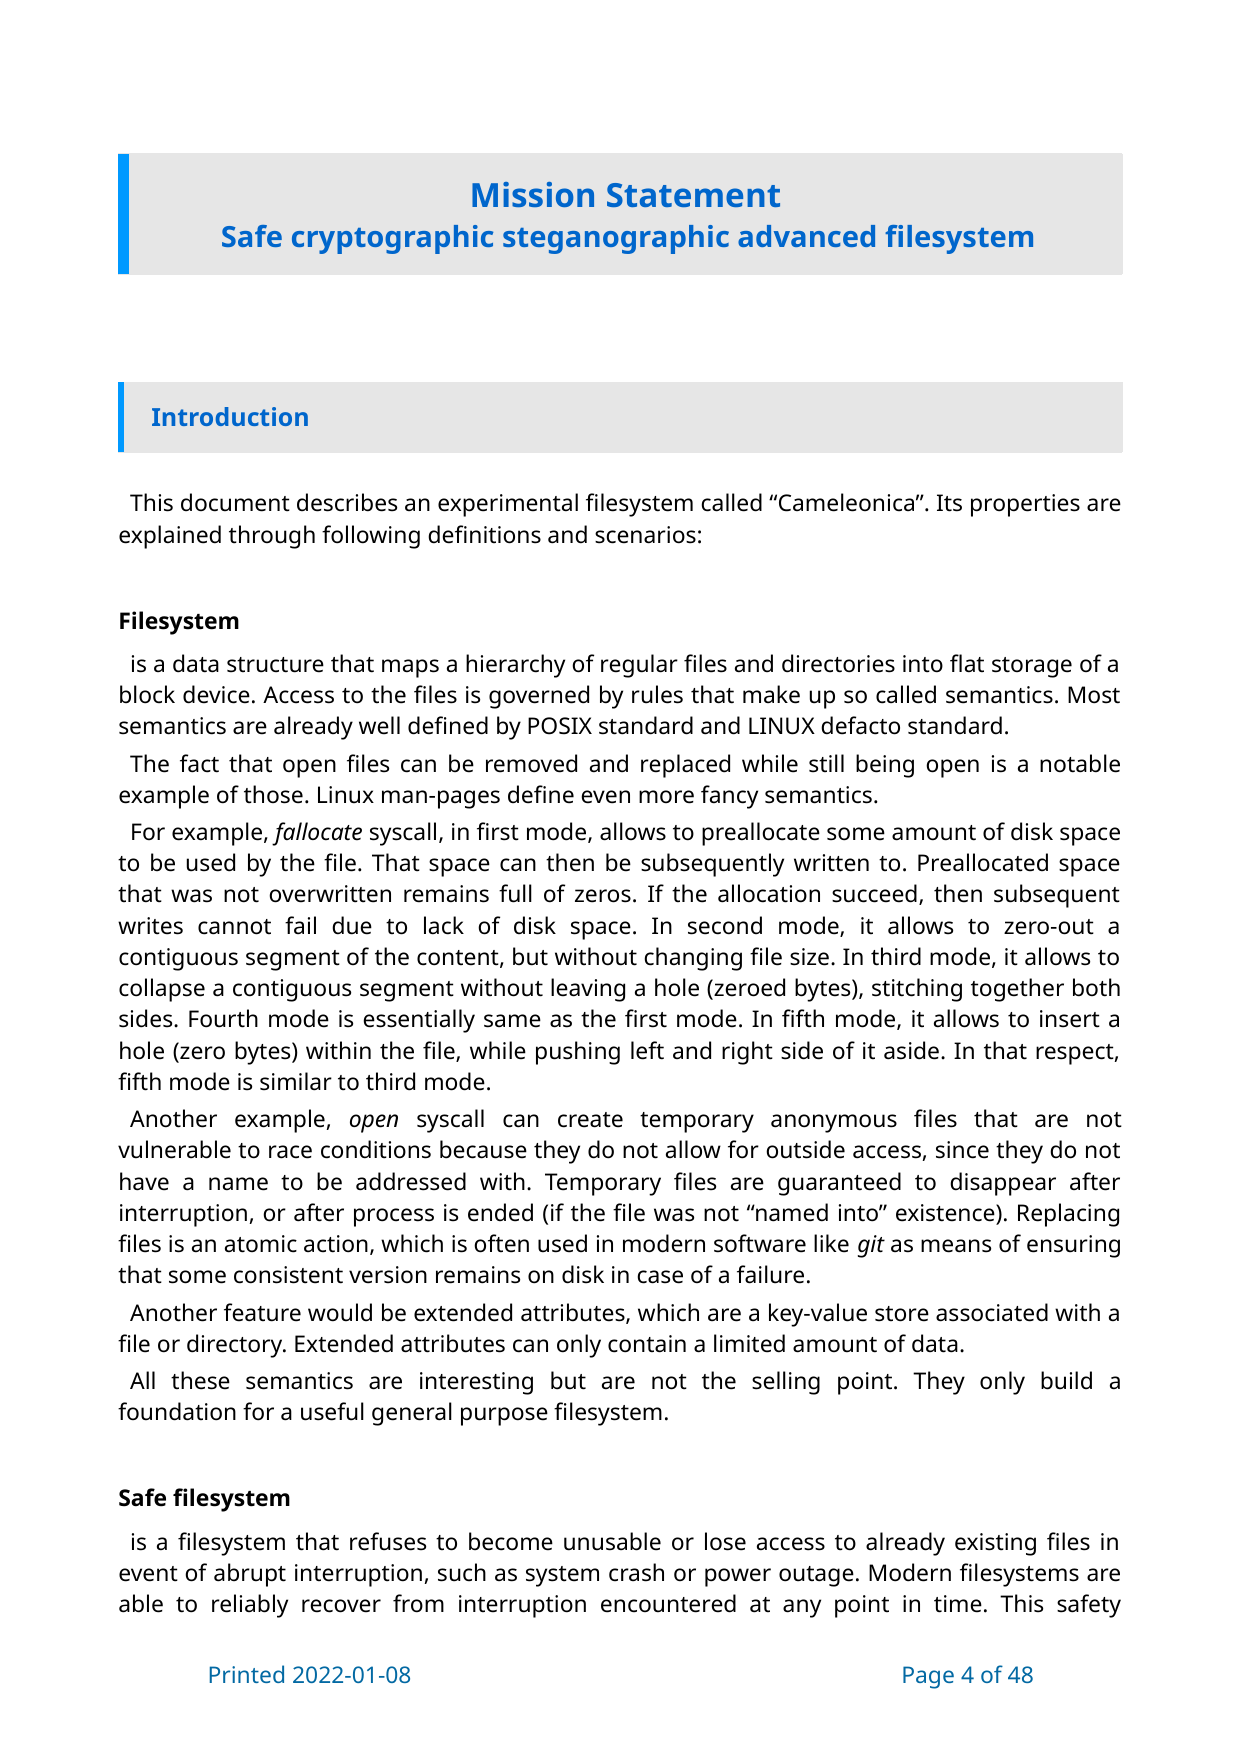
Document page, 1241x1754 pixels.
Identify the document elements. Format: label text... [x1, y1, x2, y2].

subtitle Introduction [124, 383, 1122, 452]
subtitle Filesystem [118, 605, 1122, 636]
text The fact that open files can be removed and replaced while still being open is a notable example of those. Linux man-pages define even more fancy semantics. [118, 747, 1122, 810]
subtitle Mission Statement Safe cryptographic steganographic advanced filesystem [129, 155, 1122, 274]
text is a filesystem that refuses to become unusable or lose access to already existing files in event of abrupt interruption, such as system crash or power outage. Modern filesystems are able to reliably recover from interruption encountered at any point in time. This safety [118, 1525, 1122, 1619]
text is a data structure that maps a hierarchy of regular files and directories into flat storage of a block device. Access to the files is governed by rules that make up so called semantics. Most semantics are already well defined by POSIX standard and LINUX defacto standard. [118, 648, 1122, 742]
subtitle Safe filesystem [118, 1482, 1122, 1514]
text All these semantics are interesting but are not the selling point. They only build a foundation for a useful general purpose filesystem. [118, 1365, 1122, 1427]
text Another example, open syscall can create temporary anonymous files that are not vulnerable to race conditions because they do not allow for outside access, since they do not have a name to be addressed with. Temporary files are guaranteed to disappear after interruption, or after process is ended (if the file was not “named into” existence). Replacing files is an atomic action, which is often used in modern software like git as means of ensuring that some consistent version remains on disk in case of a failure. [118, 1103, 1122, 1291]
text This document describes an experimental filesystem called “Cameleonica”. Its properties are explained through following definitions and scenarios: [118, 487, 1122, 550]
text Another feature would be extended attributes, which are a key-value store associated with a file or directory. Extended attributes can only contain a limited amount of data. [118, 1297, 1122, 1359]
text For example, fallocate syscall, in first mode, allows to preallocate some amount of disk space to be used by the file. That space can then be subsequently written to. Preallocated space that was not overwritten remains full of zeros. If the allocation succeed, then subsequent writes cannot fail due to lack of disk space. In second mode, it allows to zero-out a contiguous segment of the content, but without changing file size. In third mode, it allows to collapse a contiguous segment without leaving a hole (zeroed bytes), stitching together both sides. Fourth mode is essentially same as the first mode. In fifth mode, it allows to insert a hole (zero bytes) within the file, while pushing left and right side of it aside. In that respect, fifth mode is similar to third mode. [118, 816, 1122, 1097]
